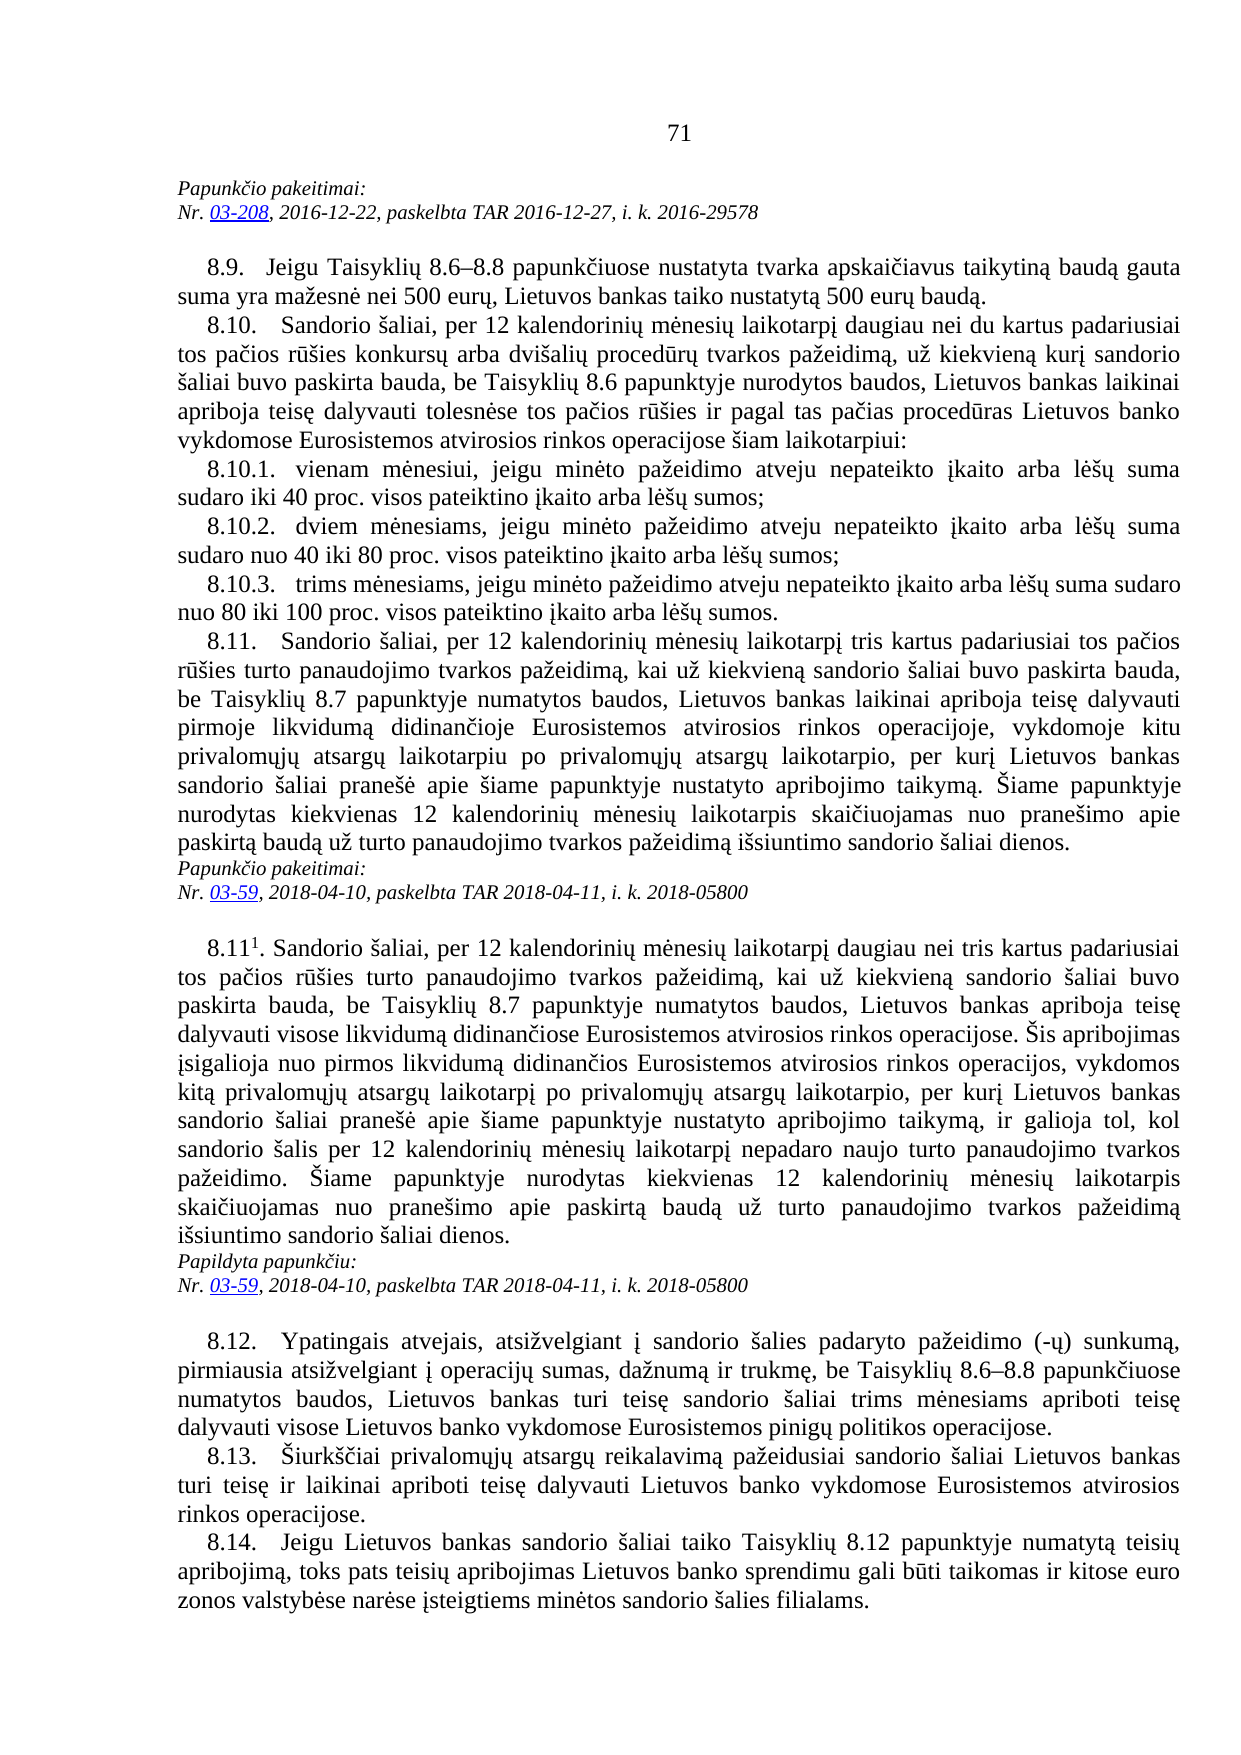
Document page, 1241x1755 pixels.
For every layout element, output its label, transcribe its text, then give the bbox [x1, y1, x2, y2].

text 8.10.1. vienam mėnesiui, jeigu minėto pažeidimo atveju nepateikto įkaito arba lėšų suma sudaro iki 40 proc. visos pateiktino įkaito arba lėšų sumos; [177, 454, 1181, 511]
text 8.11. Sandorio šaliai, per 12 kalendorinių mėnesių laikotarpį tris kartus padariusiai tos pačios rūšies turto panaudojimo tvarkos pažeidimą, kai už kiekvieną sandorio šaliai buvo paskirta bauda, be Taisyklių 8.7 papunktyje numatytos baudos, Lietuvos bankas laikinai apriboja teisę dalyvauti pirmoje likvidumą didinančioje Eurosistemos atvirosios rinkos operacijoje, vykdomoje kitu privalomųjų atsargų laikotarpiu po privalomųjų atsargų laikotarpio, per kurį Lietuvos bankas sandorio šaliai pranešė apie šiame papunktyje nustatyto apribojimo taikymą. Šiame papunktyje nurodytas kiekvienas 12 kalendorinių mėnesių laikotarpis skaičiuojamas nuo pranešimo apie paskirtą baudą už turto panaudojimo tvarkos pažeidimą išsiuntimo sandorio šaliai dienos. [177, 626, 1181, 856]
text 8.10. Sandorio šaliai, per 12 kalendorinių mėnesių laikotarpį daugiau nei du kartus padariusiai tos pačios rūšies konkursų arba dvišalių procedūrų tvarkos pažeidimą, už kiekvieną kurį sandorio šaliai buvo paskirta bauda, be Taisyklių 8.6 papunktyje nurodytos baudos, Lietuvos bankas laikinai apriboja teisę dalyvauti tolesnėse tos pačios rūšies ir pagal tas pačias procedūras Lietuvos banko vykdomose Eurosistemos atvirosios rinkos operacijose šiam laikotarpiui: [177, 310, 1181, 454]
text Papildyta papunkčiu: [177, 1249, 1181, 1273]
text Nr. 03-59, 2018-04-10, paskelbta TAR 2018-04-11, i. k. 2018-05800 [177, 1273, 1181, 1297]
text Nr. 03-59, 2018-04-10, paskelbta TAR 2018-04-11, i. k. 2018-05800 [177, 880, 1181, 904]
text 8.13. Šiurkščiai privalomųjų atsargų reikalavimą pažeidusiai sandorio šaliai Lietuvos bankas turi teisę ir laikinai apriboti teisę dalyvauti Lietuvos banko vykdomose Eurosistemos atvirosios rinkos operacijose. [177, 1441, 1181, 1527]
text Papunkčio pakeitimai: [177, 176, 1181, 200]
text 8.12. Ypatingais atvejais, atsižvelgiant į sandorio šalies padaryto pažeidimo (-ų) sunkumą, pirmiausia atsižvelgiant į operacijų sumas, dažnumą ir trukmę, be Taisyklių 8.6–8.8 papunkčiuose numatytos baudos, Lietuvos bankas turi teisę sandorio šaliai trims mėnesiams apriboti teisę dalyvauti visose Lietuvos banko vykdomose Eurosistemos pinigų politikos operacijose. [177, 1326, 1181, 1441]
text Nr. 03-208, 2016-12-22, paskelbta TAR 2016-12-27, i. k. 2016-29578 [177, 200, 1181, 224]
text 8.10.3. trims mėnesiams, jeigu minėto pažeidimo atveju nepateikto įkaito arba lėšų suma sudaro nuo 80 iki 100 proc. visos pateiktino įkaito arba lėšų sumos. [177, 569, 1181, 626]
text 8.9. Jeigu Taisyklių 8.6–8.8 papunkčiuose nustatyta tvarka apskaičiavus taikytiną baudą gauta suma yra mažesnė nei 500 eurų, Lietuvos bankas taiko nustatytą 500 eurų baudą. [177, 252, 1181, 310]
text Papunkčio pakeitimai: [177, 856, 1181, 880]
text 8.111. Sandorio šaliai, per 12 kalendorinių mėnesių laikotarpį daugiau nei tris kartus padariusiai tos pačios rūšies turto panaudojimo tvarkos pažeidimą, kai už kiekvieną sandorio šaliai buvo paskirta bauda, be Taisyklių 8.7 papunktyje numatytos baudos, Lietuvos bankas apriboja teisę dalyvauti visose likvidumą didinančiose Eurosistemos atvirosios rinkos operacijose. Šis apribojimas įsigalioja nuo pirmos likvidumą didinančios Eurosistemos atvirosios rinkos operacijos, vykdomos kitą privalomųjų atsargų laikotarpį po privalomųjų atsargų laikotarpio, per kurį Lietuvos bankas sandorio šaliai pranešė apie šiame papunktyje nustatyto apribojimo taikymą, ir galioja tol, kol sandorio šalis per 12 kalendorinių mėnesių laikotarpį nepadaro naujo turto panaudojimo tvarkos pažeidimo. Šiame papunktyje nurodytas kiekvienas 12 kalendorinių mėnesių laikotarpis skaičiuojamas nuo pranešimo apie paskirtą baudą už turto panaudojimo tvarkos pažeidimą išsiuntimo sandorio šaliai dienos. [177, 933, 1181, 1249]
text 8.14. Jeigu Lietuvos bankas sandorio šaliai taiko Taisyklių 8.12 papunktyje numatytą teisių apribojimą, toks pats teisių apribojimas Lietuvos banko sprendimu gali būti taikomas ir kitose euro zonos valstybėse narėse įsteigtiems minėtos sandorio šalies filialams. [177, 1527, 1181, 1614]
text 8.10.2. dviem mėnesiams, jeigu minėto pažeidimo atveju nepateikto įkaito arba lėšų suma sudaro nuo 40 iki 80 proc. visos pateiktino įkaito arba lėšų sumos; [177, 511, 1181, 569]
